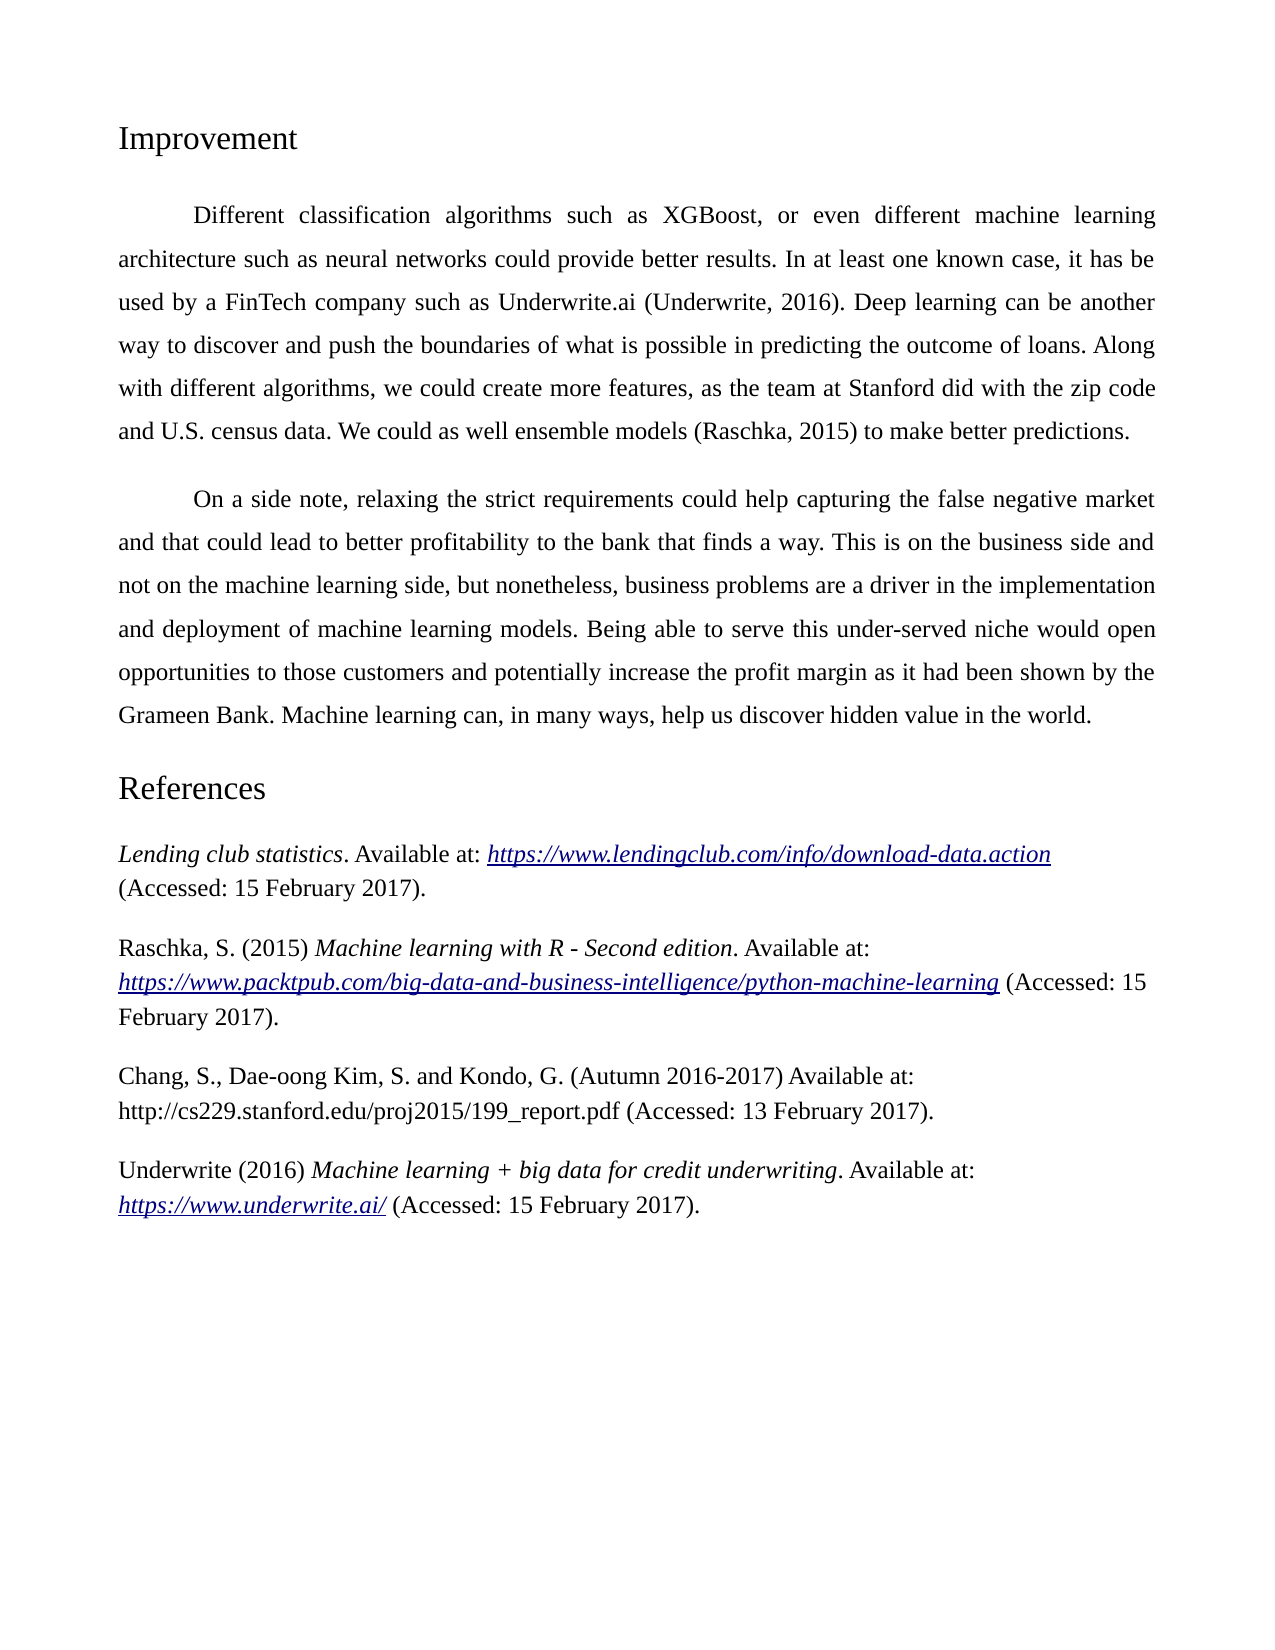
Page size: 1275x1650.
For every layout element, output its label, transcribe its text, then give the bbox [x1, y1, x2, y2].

text Underwrite (2016) Machine learning + big data for credit underwriting. Available at: https://www.underwrite.ai/ (Accessed: 15 February 2017). [118, 1155, 1157, 1219]
text Chang, S., Dae-oong Kim, S. and Kondo, G. (Autumn 2016-2017) Available at: http://cs229.stanford.edu/proj2015/199_report.pdf (Accessed: 13 February 2017). [118, 1061, 1157, 1125]
text Raschka, S. (2015) Machine learning with R - Second edition. Available at: https://www.packtpub.com/big-data-and-business-intelligence/python-machine-learning (Accessed: 15 February 2017). [118, 933, 1157, 1031]
text References [118, 768, 1157, 806]
text On a side note, relaxing the strict requirements could help capturing the false negative market and that could lead to better profitability to the bank that finds a way. This is on the business side and not on the machine learning side, but nonetheless, business problems are a driver in the implementation and deployment of machine learning models. Being able to serve this under-served niche would open opportunities to those customers and potentially increase the profit margin as it had been shown by the Grameen Bank. Machine learning can, in many ways, help us discover hidden value in the world. [118, 484, 1157, 729]
text Improvement [118, 118, 1157, 156]
text Lending club statistics. Available at: https://www.lendingclub.com/info/download-data.action (Accessed: 15 February 2017). [118, 839, 1157, 902]
text Different classification algorithms such as XGBoost, or even different machine learning architecture such as neural networks could provide better results. In at least one known case, it has be used by a FinTech company such as Underwrite.ai (Underwrite, 2016). Deep learning can be another way to discover and push the boundaries of what is possible in predicting the outcome of loans. Along with different algorithms, we could create more features, as the team at Stanford did with the zip code and U.S. census data. We could as well ensemble models (Raschka, 2015) to make better predictions. [118, 201, 1157, 445]
